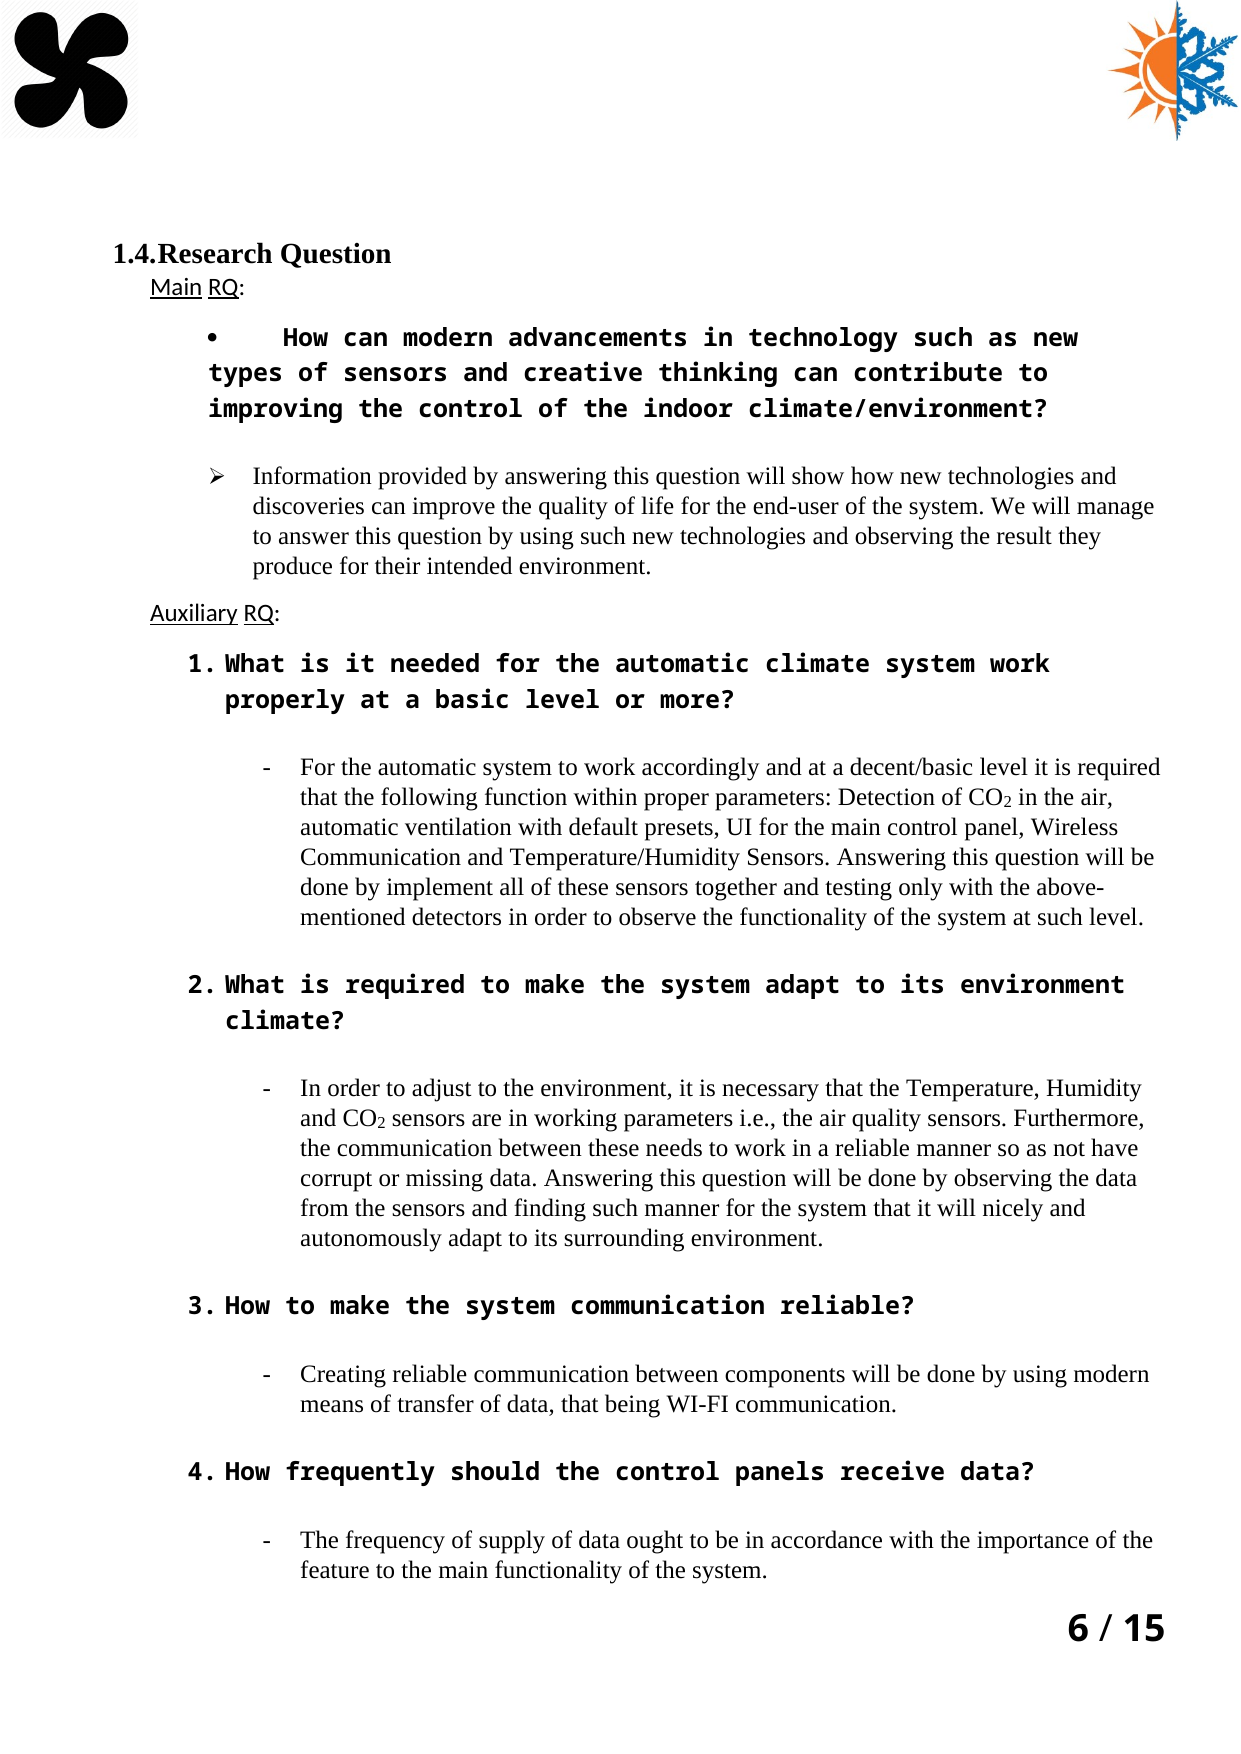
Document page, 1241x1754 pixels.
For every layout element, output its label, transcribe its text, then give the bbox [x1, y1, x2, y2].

text Auxiliary RQ: [112, 598, 1165, 628]
list How can modern advancements in technology such as new types of sensors and creative thinking can contribute to improving the control of the indoor climate/environment? [208, 320, 1165, 424]
list What is required to make the system adapt to its environment climate? [187, 967, 1165, 1036]
text Main RQ: [112, 271, 1165, 302]
list Information provided by answering this question will show how new technologies and discoveries can improve the quality of life for the end-user of the system. We will manage to answer this question by using such new technologies and observing the result they produce for their intended environment. [208, 461, 1165, 580]
list In order to adjust to the environment, it is necessary that the Temperature, Humidity and CO2 sensors are in working parameters i.e., the air quality sensors. Furthermore, the communication between these needs to work in a reliable manner so as not have corrupt or missing data. Answering this question will be done by observing the data from the sensors and finding such manner for the system that it will nicely and autonomously adapt to its surrounding environment. [262, 1073, 1165, 1251]
list How frequently should the control panels receive data? [187, 1454, 1165, 1488]
list The frequency of supply of data ought to be in accordance with the importance of the feature to the main functionality of the system. [262, 1525, 1165, 1583]
list What is it needed for the automatic climate system work properly at a basic level or more? [187, 646, 1165, 715]
list For the automatic system to work accordingly and at a decent/basic level it is required that the following function within proper parameters: Detection of CO2 in the air, automatic ventilation with default presets, UI for the main control panel, Wireless Communication and Temperature/Humidity Sensors. Answering this question will be done by implement all of these sensors together and testing only with the above-mentioned detectors in order to observe the functionality of the system at such level. [262, 752, 1165, 930]
subtitle Research Question [112, 237, 1165, 270]
list Creating reliable communication between components will be done by using modern means of transfer of data, that being WI-FI communication. [262, 1359, 1165, 1417]
list How to make the system communication reliable? [187, 1288, 1165, 1322]
